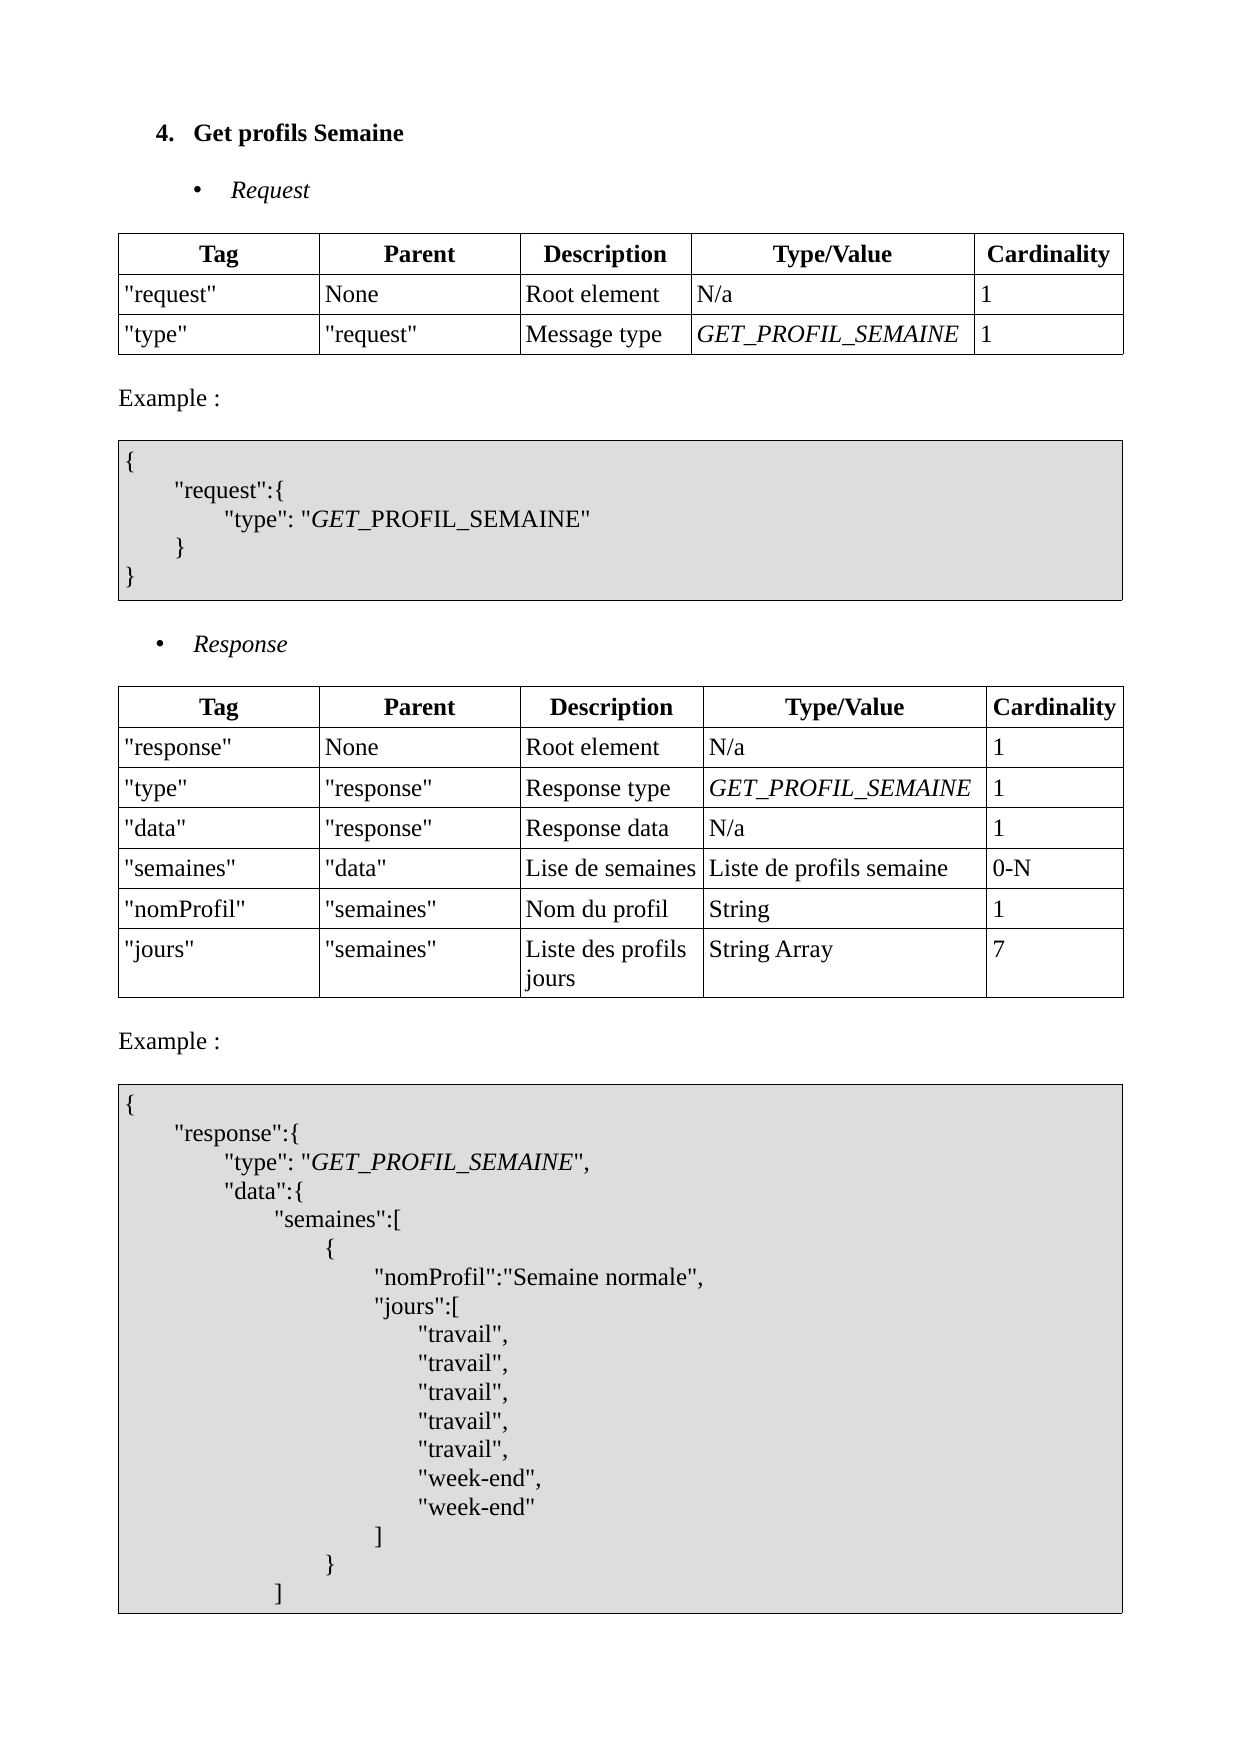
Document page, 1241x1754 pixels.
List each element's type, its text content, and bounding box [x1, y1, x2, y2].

table_cell GET_PROFIL_SEMAINE [692, 315, 974, 354]
table_cell "semaines" [119, 849, 319, 888]
table_cell "data" [119, 808, 319, 848]
table_cell Liste de profils semaine [704, 849, 986, 888]
table_cell N/a [704, 808, 986, 848]
table_header Description [521, 687, 703, 727]
table_cell "response" [320, 808, 520, 848]
table_header Tag [119, 687, 319, 727]
table_cell GET_PROFIL_SEMAINE [704, 768, 986, 807]
table_cell None [320, 728, 520, 767]
table_cell "semaines" [320, 929, 520, 997]
text Example : [118, 1026, 1122, 1055]
table_cell 1 [987, 728, 1123, 767]
table_cell Message type [521, 315, 691, 354]
table_header Description [521, 234, 691, 273]
table_cell "nomProfil" [119, 889, 319, 928]
table_cell 1 [987, 889, 1123, 928]
table_cell Liste des profils jours [521, 929, 703, 997]
table_cell Nom du profil [521, 889, 703, 928]
table_cell Response data [521, 808, 703, 848]
table_header Type/Value [704, 687, 986, 727]
table_cell "semaines" [320, 889, 520, 928]
table_cell 1 [975, 275, 1123, 314]
table_header Cardinality [975, 234, 1123, 273]
list Get profils Semaine [156, 118, 1122, 147]
table_header Tag [119, 234, 319, 273]
table_header { "request":{ "type": "GET_PROFIL_SEMAINE" } } [119, 441, 1122, 600]
table_cell 7 [987, 929, 1123, 997]
text Example : [118, 383, 1122, 412]
table_cell "response" [119, 728, 319, 767]
table_header Cardinality [987, 687, 1123, 727]
table_cell 0-N [987, 849, 1123, 888]
table_cell "type" [119, 315, 319, 354]
table_cell Lise de semaines [521, 849, 703, 888]
table_cell Response type [521, 768, 703, 807]
table_header Parent [320, 234, 520, 273]
table_cell String [704, 889, 986, 928]
table_cell N/a [704, 728, 986, 767]
table_cell "jours" [119, 929, 319, 997]
table_cell "data" [320, 849, 520, 888]
list Request [193, 176, 1122, 204]
table_header Parent [320, 687, 520, 727]
table_cell 1 [975, 315, 1123, 354]
table_cell "request" [119, 275, 319, 314]
table_header Type/Value [692, 234, 974, 273]
table_cell "request" [320, 315, 520, 354]
table_cell "response" [320, 768, 520, 807]
table_cell 1 [987, 768, 1123, 807]
table_cell None [320, 275, 520, 314]
table_cell "type" [119, 768, 319, 807]
table_cell String Array [704, 929, 986, 997]
table_cell Root element [521, 728, 703, 767]
table_cell N/a [692, 275, 974, 314]
table_header { "response":{ "type": "GET_PROFIL_SEMAINE", "data":{ "semaines":[ { "nomProfil":"Semaine normale", "jours":[ "travail", "travail", "travail", "travail", "travail", "week-end", "week-end" ] } ] [119, 1085, 1122, 1613]
list Response [156, 629, 1122, 658]
table_cell 1 [987, 808, 1123, 848]
table_cell Root element [521, 275, 691, 314]
